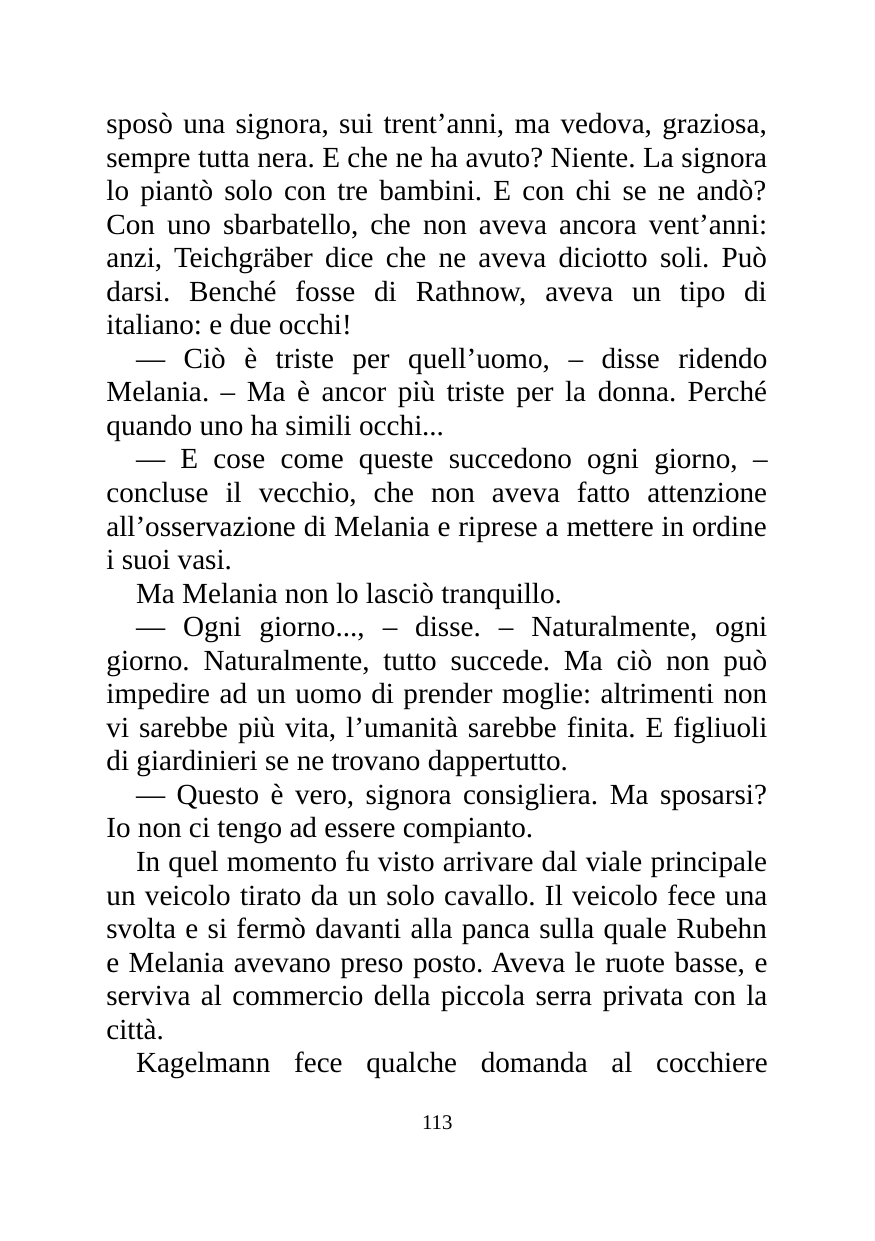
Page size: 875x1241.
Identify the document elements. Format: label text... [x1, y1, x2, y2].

text Ma Melania non lo lasciò tranquillo. [106, 576, 768, 609]
text — Questo è vero, signora consigliera. Ma sposarsi? Io non ci tengo ad essere compianto. [106, 777, 768, 844]
text — Ciò è triste per quell’uomo, – disse ridendo Melania. – Ma è ancor più triste per la donna. Perché quando uno ha simili occhi... [106, 341, 768, 442]
text sposò una signora, sui trent’anni, ma vedova, graziosa, sempre tutta nera. E che ne ha avuto? Niente. La signora lo piantò solo con tre bambini. E con chi se ne andò? Con uno sbarbatello, che non aveva ancora vent’anni: anzi, Teichgräber dice che ne aveva diciotto soli. Può darsi. Benché fosse di Rathnow, aveva un tipo di italiano: e due occhi! [106, 106, 768, 341]
text In quel momento fu visto arrivare dal viale principale un veicolo tirato da un solo cavallo. Il veicolo fece una svolta e si fermò davanti alla panca sulla quale Rubehn e Melania avevano preso posto. Aveva le ruote basse, e serviva al commercio della piccola serra privata con la città. [106, 844, 768, 1045]
text — E cose come queste succedono ogni giorno, – concluse il vecchio, che non aveva fatto attenzione all’osservazione di Melania e riprese a mettere in ordine i suoi vasi. [106, 442, 768, 576]
text Kagelmann fece qualche domanda al cocchiere [106, 1045, 768, 1079]
text — Ogni giorno..., – disse. – Naturalmente, ogni giorno. Naturalmente, tutto succede. Ma ciò non può impedire ad un uomo di prender moglie: altrimenti non vi sarebbe più vita, l’umanità sarebbe finita. E figliuoli di giardinieri se ne trovano dappertutto. [106, 609, 768, 777]
